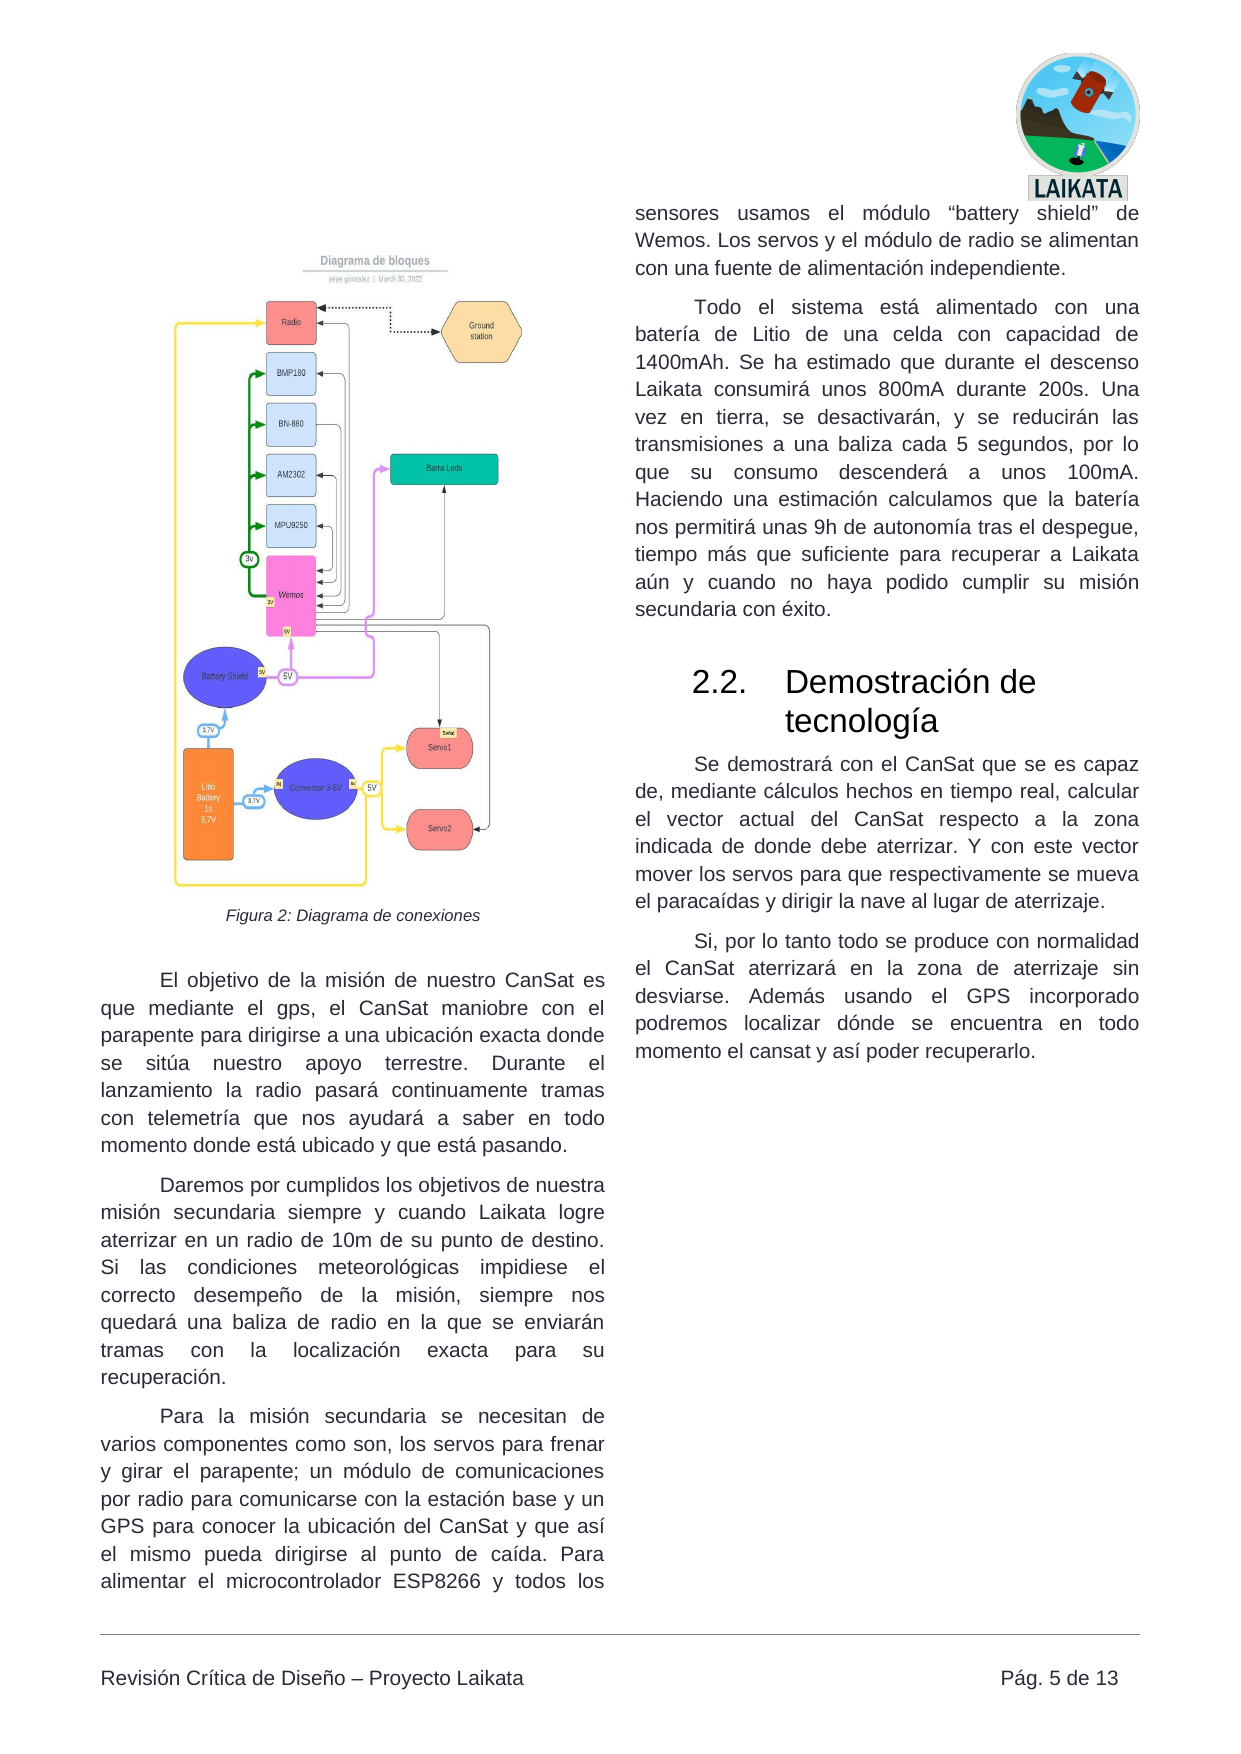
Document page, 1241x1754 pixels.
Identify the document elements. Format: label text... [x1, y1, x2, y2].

subtitle Demostración de tecnología [747, 662, 1140, 739]
text Figura 2: Diagrama de conexiones [102, 201, 604, 925]
text Para la misión secundaria se necesitan de varios componentes como son, los servos para frenar y girar el parapente; un módulo de comunicaciones por radio para comunicarse con la estación base y un GPS para conocer la ubicación del CanSat y que así el mismo pueda dirigirse al punto de caída. Para alimentar el microcontrolador ESP8266 y todos los [100, 1404, 605, 1593]
text sensores usamos el módulo “battery shield” de Wemos. Los servos y el módulo de radio se alimentan con una fuente de alimentación independiente. [635, 201, 1140, 279]
text Se demostrará con el CanSat que se es capaz de, mediante cálculos hechos en tiempo real, calcular el vector actual del CanSat respecto a la zona indicada de donde debe aterrizar. Y con este vector mover los servos para que respectivamente se mueva el paracaídas y dirigir la nave al lugar de aterrizaje. [635, 752, 1140, 913]
text Daremos por cumplidos los objetivos de nuestra misión secundaria siempre y cuando Laikata logre aterrizar en un radio de 10m de su punto de destino. Si las condiciones meteorológicas impidiese el correcto desempeño de la misión, siempre nos quedará una baliza de radio en la que se enviarán tramas con la localización exacta para su recuperación. [100, 1172, 605, 1389]
text Si, por lo tanto todo se produce con normalidad el CanSat aterrizará en la zona de aterrizaje sin desviarse. Además usando el GPS incorporado podremos localizar dónde se encuentra en todo momento el cansat y así poder recuperarlo. [635, 928, 1140, 1062]
picture [1016, 53, 1140, 201]
text El objetivo de la misión de nuestro CanSat es que mediante el gps, el CanSat maniobre con el parapente para dirigirse a una ubicación exacta donde se sitúa nuestro apoyo terrestre. Durante el lanzamiento la radio pasará continuamente tramas con telemetría que nos ayudará a saber en todo momento donde está ubicado y que está pasando. [100, 968, 605, 1157]
picture [125, 210, 567, 907]
text Todo el sistema está alimentado con una batería de Litio de una celda con capacidad de 1400mAh. Se ha estimado que durante el descenso Laikata consumirá unos 800mA durante 200s. Una vez en tierra, se desactivarán, y se reducirán las transmisiones a una baliza cada 5 segundos, por lo que su consumo descenderá a unos 100mA. Haciendo una estimación calculamos que la batería nos permitirá unas 9h de autonomía tras el despegue, tiempo más que suficiente para recuperar a Laikata aún y cuando no haya podido cumplir su misión secundaria con éxito. [635, 295, 1140, 621]
